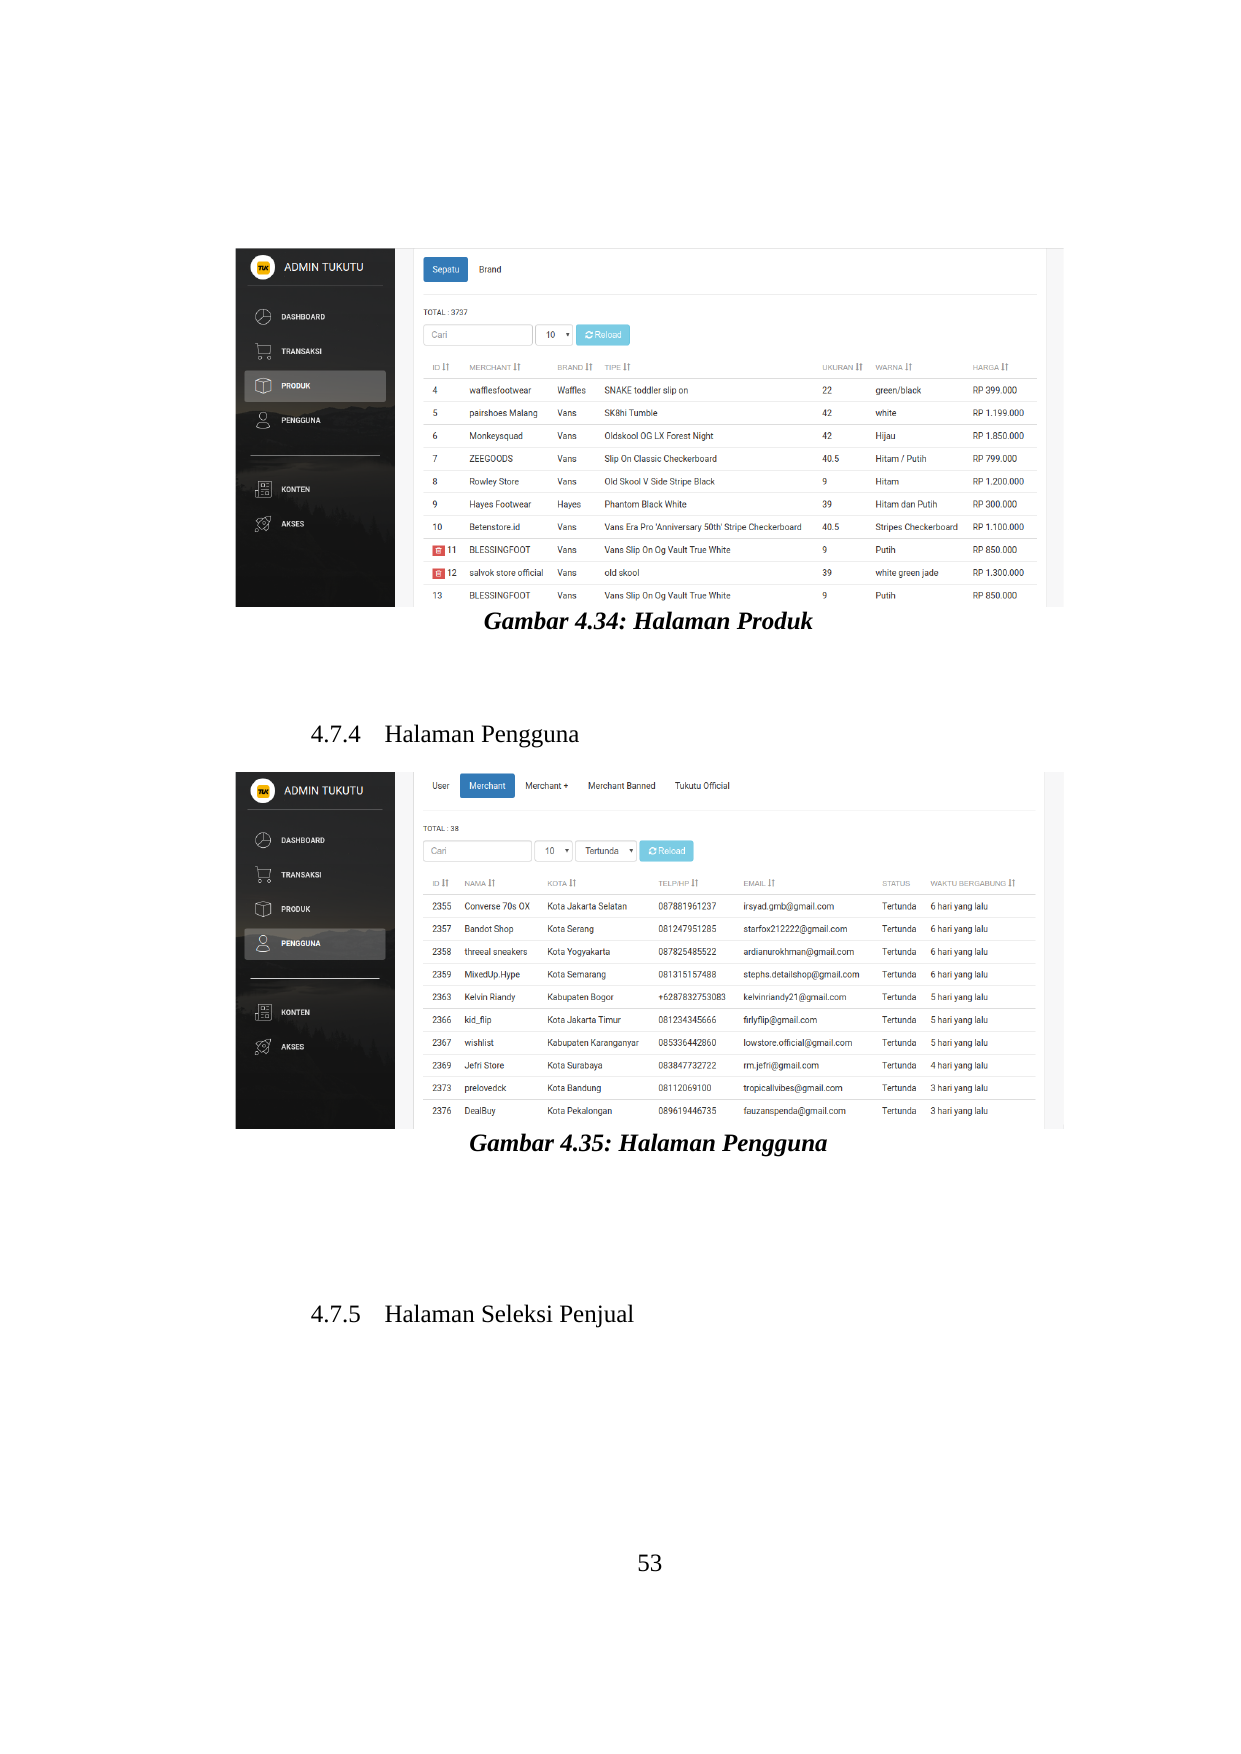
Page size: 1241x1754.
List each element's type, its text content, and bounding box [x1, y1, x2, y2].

text Gambar 4.34: Halaman Produk [236, 607, 1063, 635]
picture [235, 248, 1064, 607]
subtitle Halaman Pengguna [311, 719, 1063, 748]
text Gambar 4.35: Halaman Pengguna [236, 1129, 1063, 1157]
picture [235, 772, 1064, 1129]
subtitle Halaman Seleksi Penjual [311, 1299, 1063, 1327]
